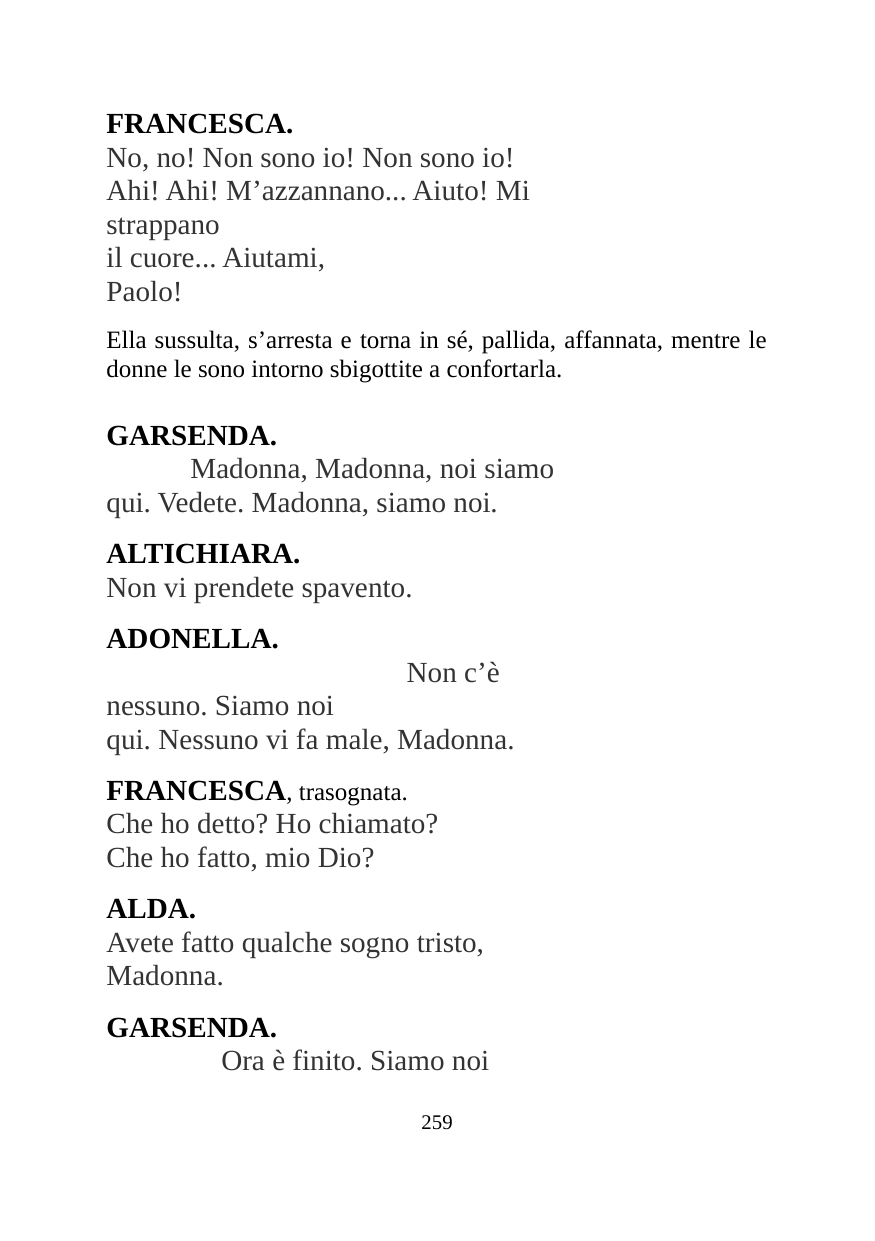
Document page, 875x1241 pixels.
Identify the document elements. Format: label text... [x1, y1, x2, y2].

text nessuno. Siamo noi qui. Nessuno vi fa male, Madonna. [106, 688, 767, 755]
text GARSENDA. [106, 1010, 767, 1043]
text ALDA. [106, 891, 767, 925]
text Ora è finito. Siamo noi [221, 1043, 767, 1077]
text GARSENDA. [106, 418, 767, 452]
text Paolo! [106, 274, 767, 307]
text il cuore... Aiutami, [106, 240, 767, 274]
text qui. Vedete. Madonna, siamo noi. [106, 485, 767, 519]
text FRANCESCA, trasognata. [106, 773, 767, 807]
text FRANCESCA. [106, 106, 767, 140]
text ALTICHIARA. [106, 536, 767, 570]
text Non vi prendete spavento. [106, 570, 767, 603]
text Ella sussulta, s’arresta e torna in sé, pallida, affannata, mentre le donne le sono intorno sbigottite a confortarla. [106, 325, 767, 383]
text Avete fatto qualche sogno tristo, Madonna. [106, 925, 767, 992]
text Che ho detto? Ho chiamato? Che ho fatto, mio Dio? [106, 807, 767, 874]
text Madonna, Madonna, noi siamo [190, 452, 767, 485]
text No, no! Non sono io! Non sono io! Ahi! Ahi! M’azzannano... Aiuto! Mi strappano [106, 140, 767, 240]
text ADONELLA. [106, 621, 767, 655]
text Non c’è [406, 655, 767, 688]
